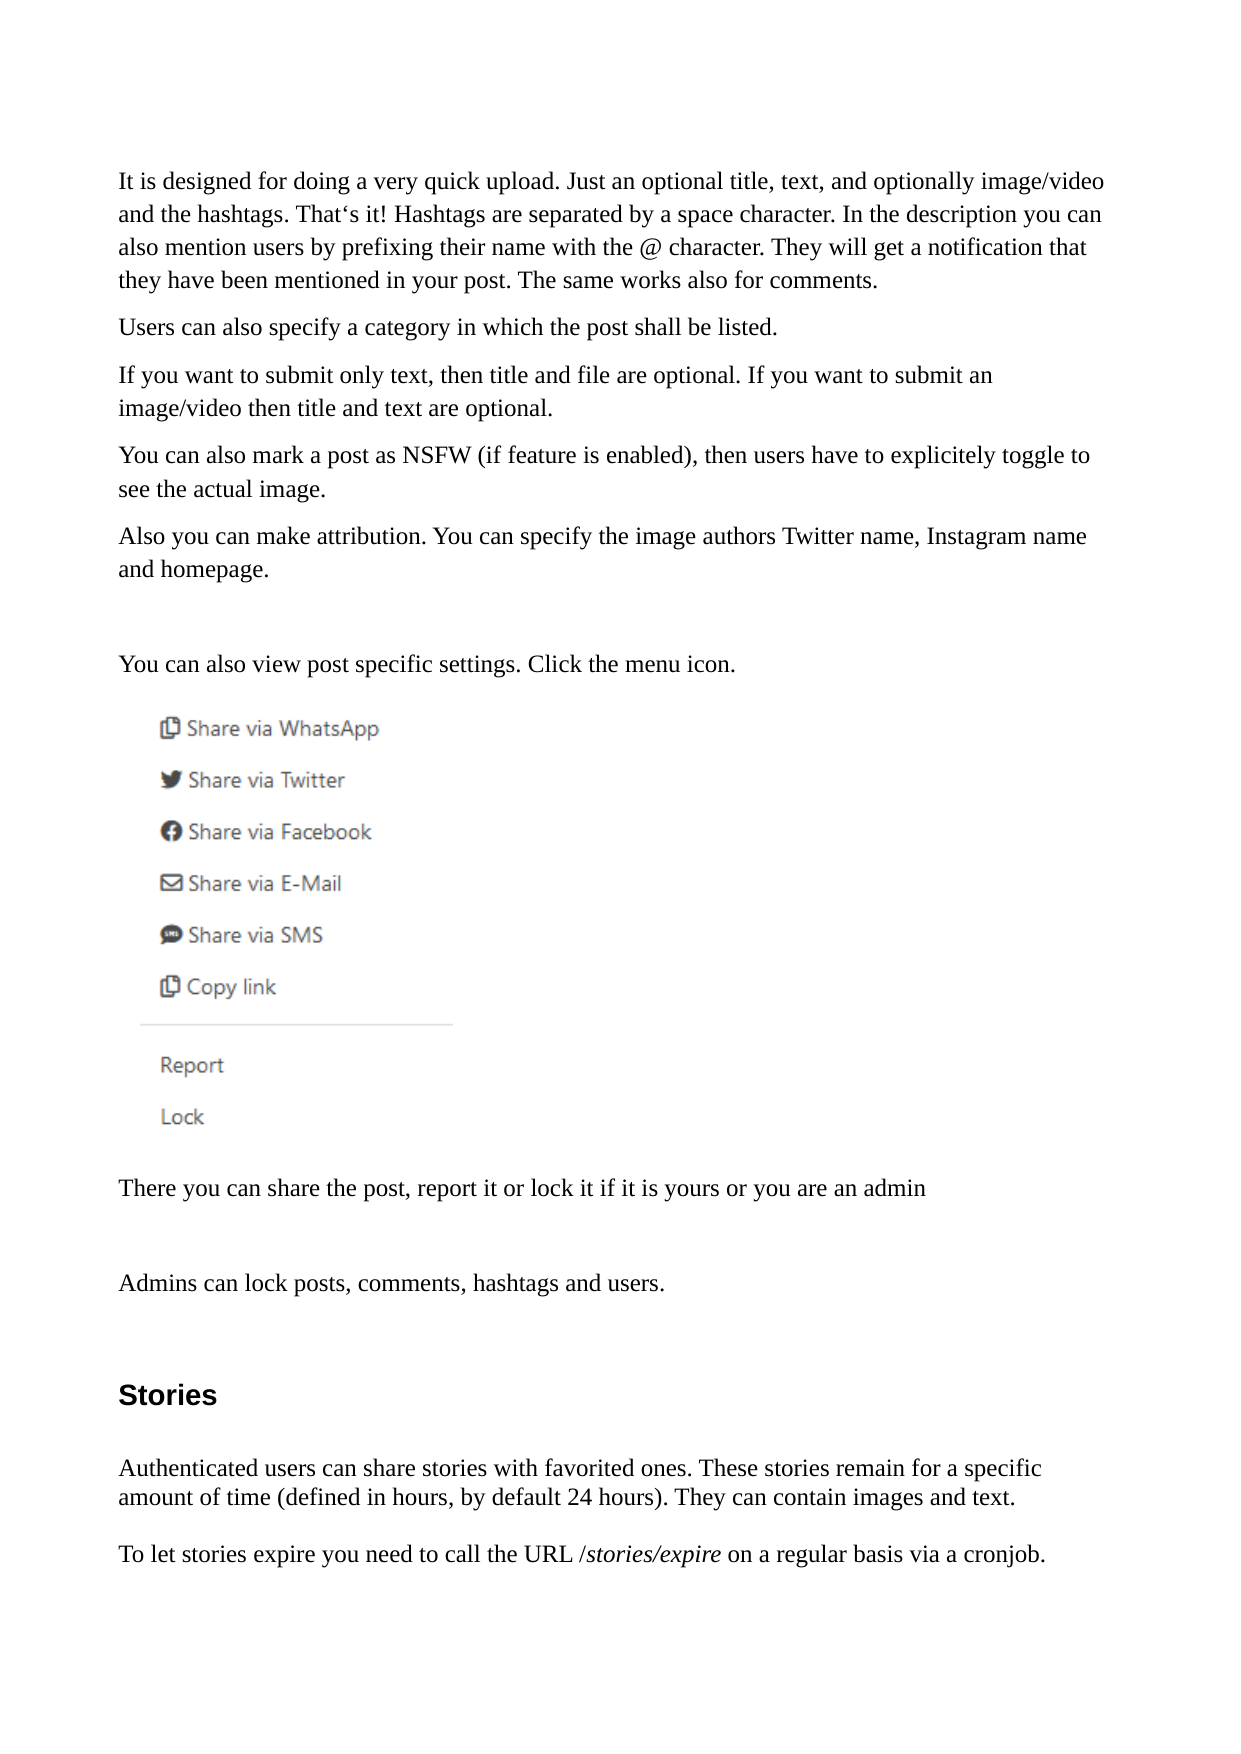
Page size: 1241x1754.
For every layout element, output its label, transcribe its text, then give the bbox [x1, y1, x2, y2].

text To let stories expire you need to call the URL /stories/expire on a regular basis via a cronjob. [118, 1539, 1122, 1568]
text You can also mark a post as NSFW (if feature is enabled), then users have to explicitely toggle to see the actual image. [118, 441, 1122, 502]
text There you can share the post, report it or lock it if it is yours or you are an admin [118, 1173, 1122, 1202]
text Admins can lock posts, comments, hashtags and users. [118, 1268, 1122, 1297]
subtitle Stories [118, 1378, 1122, 1412]
text If you want to submit only text, then title and file are optional. If you want to submit an image/video then title and text are optional. [118, 360, 1122, 422]
text Users can also specify a category in which the post shall be listed. [118, 312, 1122, 341]
text Also you can make attribution. You can specify the image authors Twitter name, Instagram name and homepage. [118, 521, 1122, 583]
picture [140, 697, 453, 1148]
text Authenticated users can share stories with favorited ones. These stories remain for a specific amount of time (defined in hours, by default 24 hours). They can contain images and text. [118, 1453, 1122, 1511]
text It is designed for doing a very quick upload. Just an optional title, text, and optionally image/video and the hashtags. That‘s it! Hashtags are separated by a space character. In the description you can also mention users by prefixing their name with the @ character. They will get a notification that they have been mentioned in your post. The same works also for comments. [118, 166, 1122, 293]
text You can also view post specific settings. Click the menu icon. [118, 649, 1122, 678]
